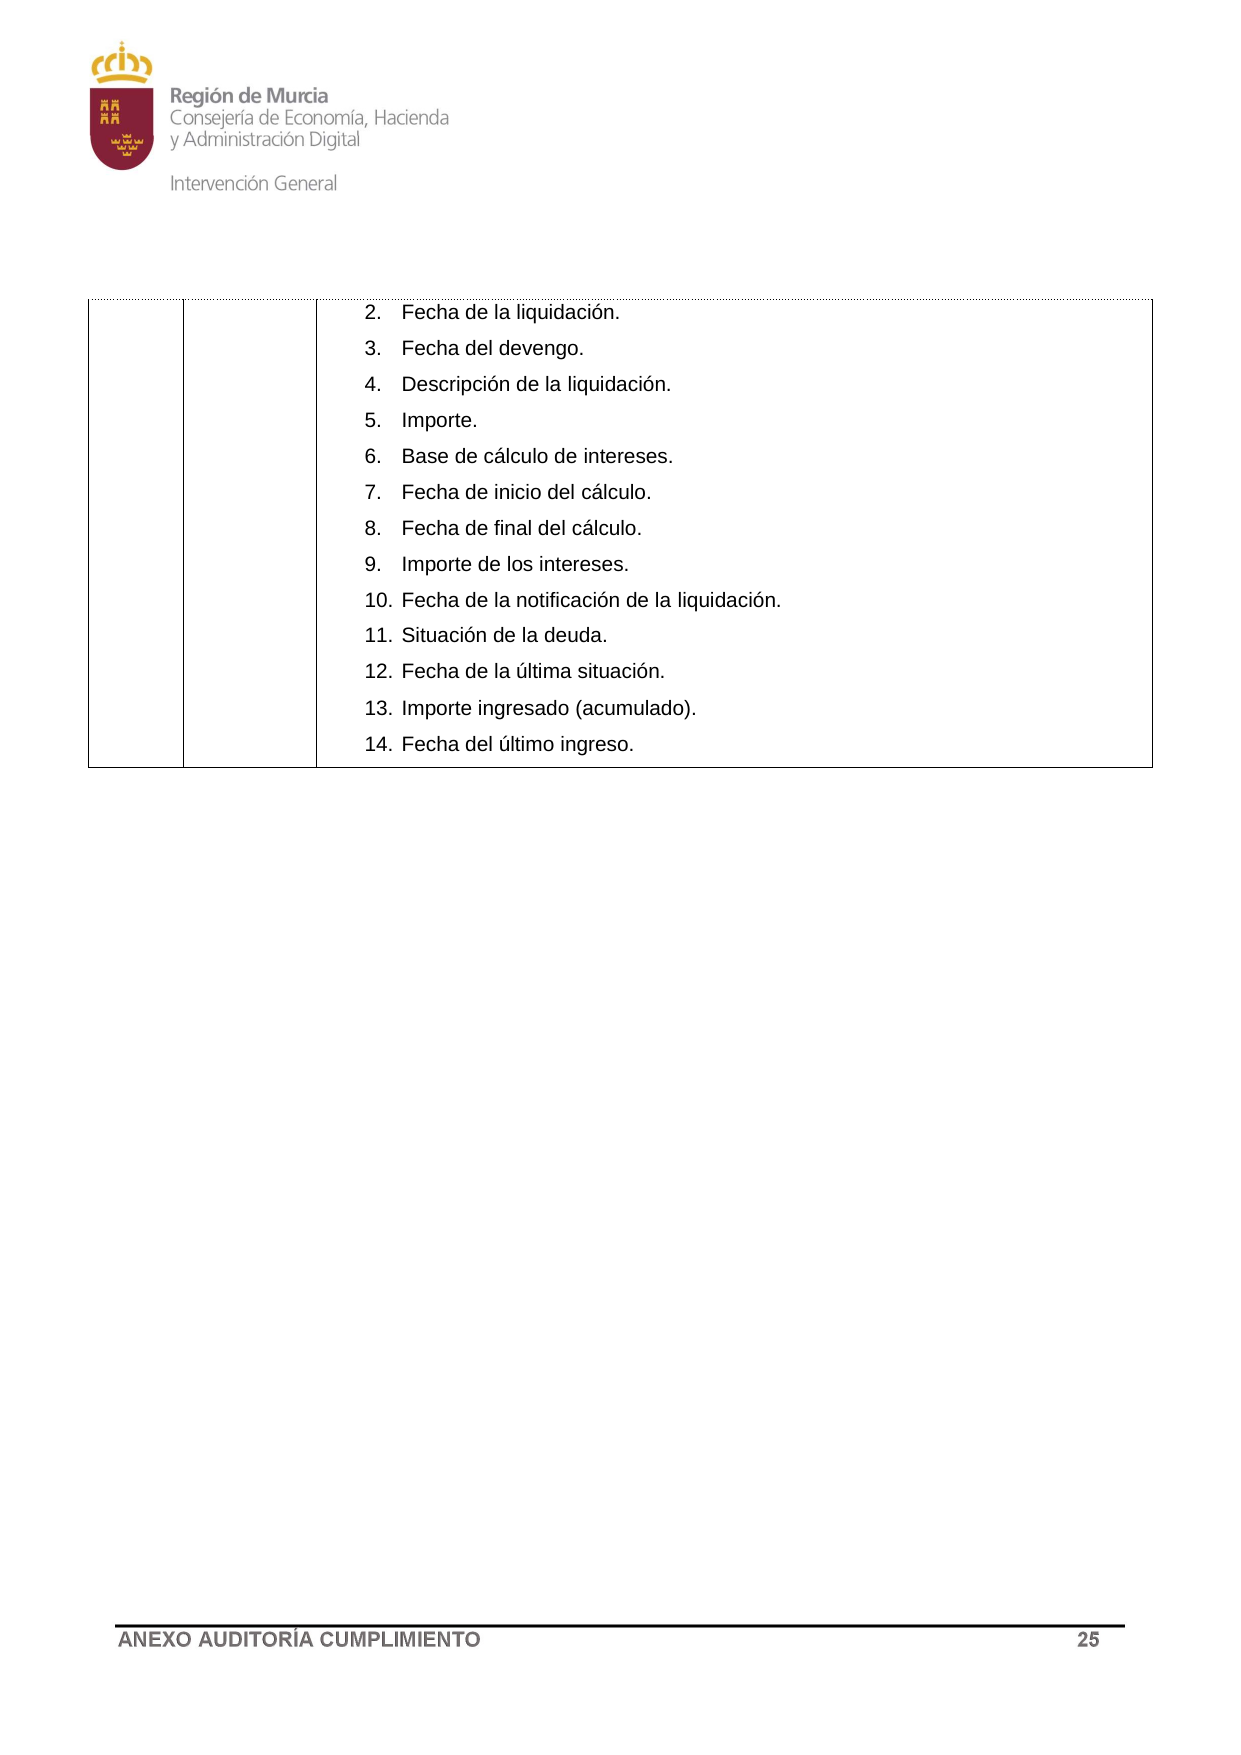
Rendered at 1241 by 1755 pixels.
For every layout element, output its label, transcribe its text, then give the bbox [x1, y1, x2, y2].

table_header Fecha de la liquidación. Fecha del devengo. Descripción de la liquidación. Importe. Base de cálculo de intereses. Fecha de inicio del cálculo. Fecha de final del cálculo. Importe de los intereses. Fecha de la notificación de la liquidación. Situación de la deuda. Fecha de la última situación. Importe ingresado (acumulado). Fecha del último ingreso. [317, 299, 1152, 767]
table_header [89, 299, 183, 767]
table_header [184, 299, 316, 767]
